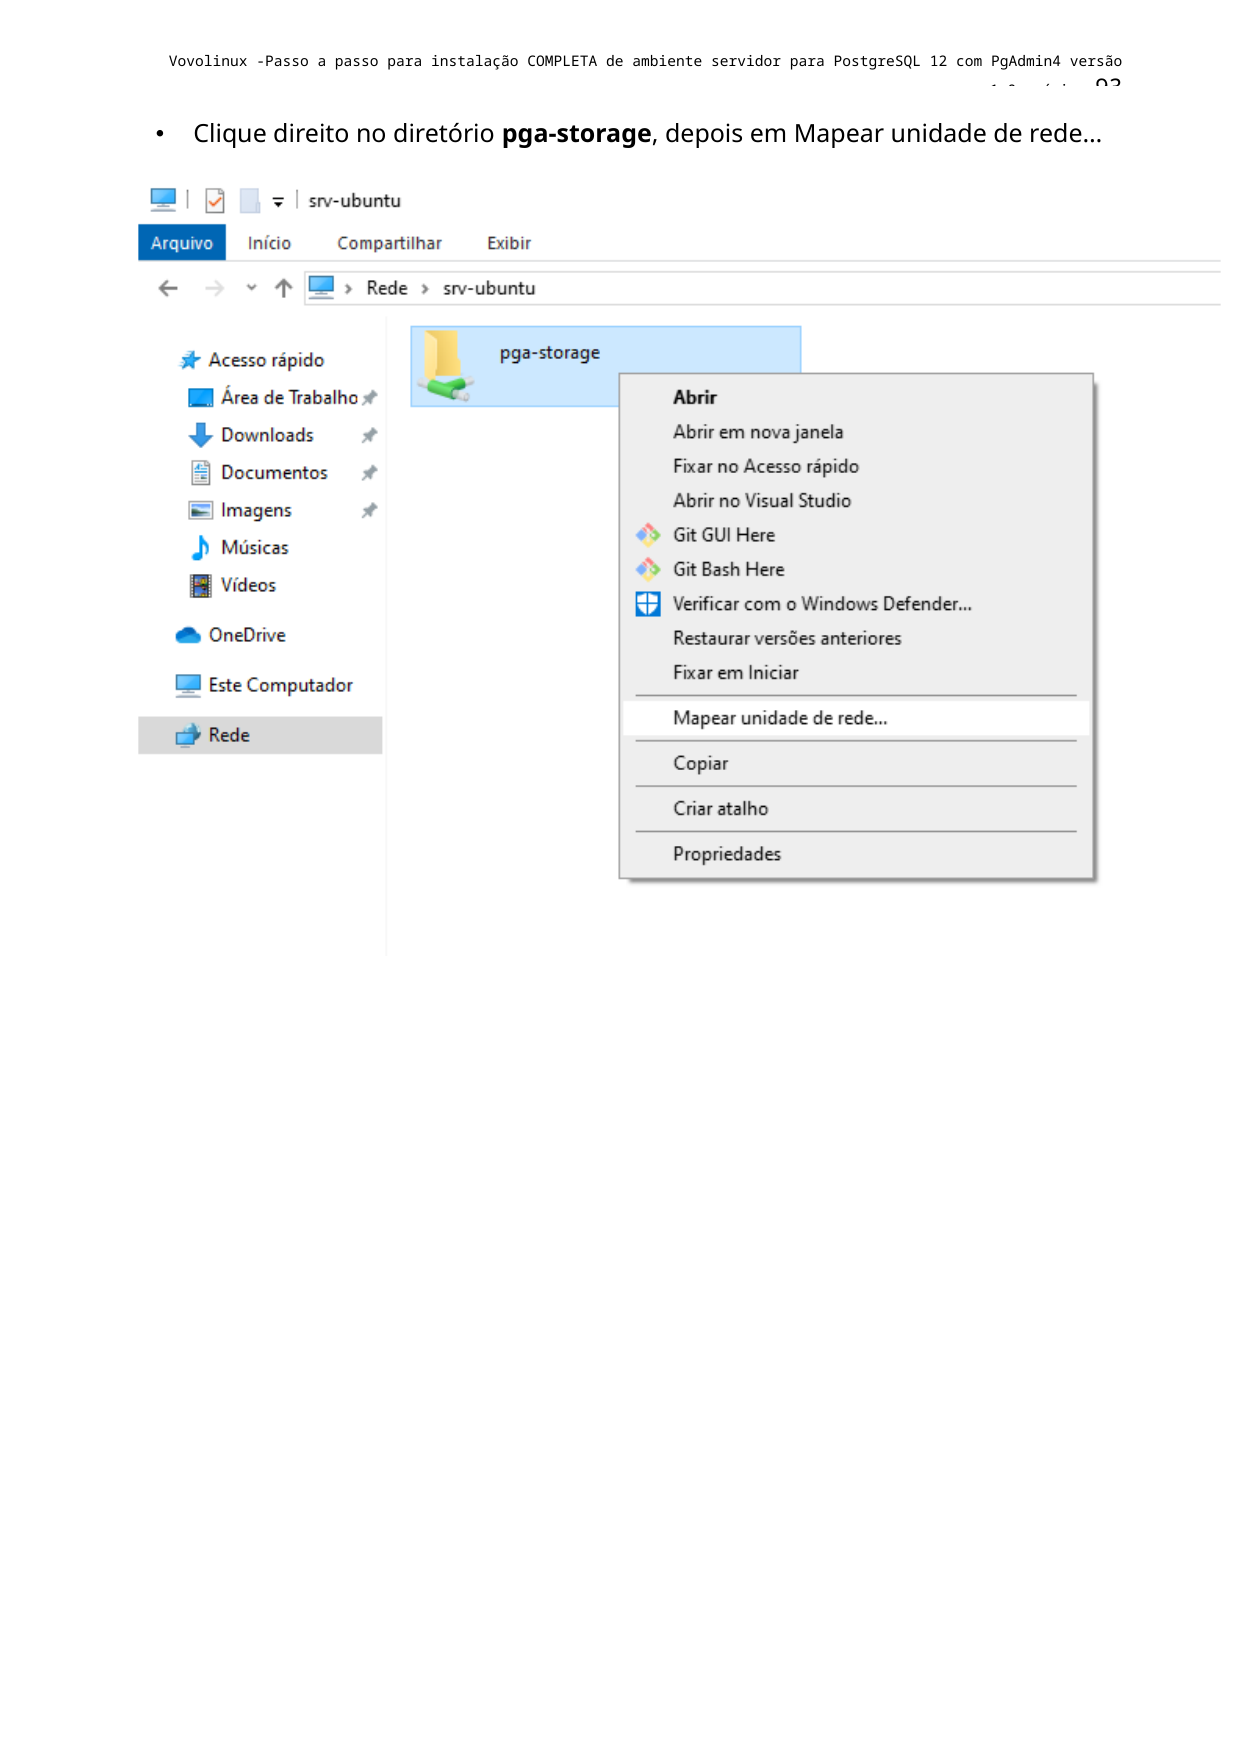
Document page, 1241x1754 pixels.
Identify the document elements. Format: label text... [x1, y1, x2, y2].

list Clique direito no diretório pga-storage, depois em Mapear unidade de rede… [156, 115, 1122, 149]
picture [137, 176, 1221, 956]
